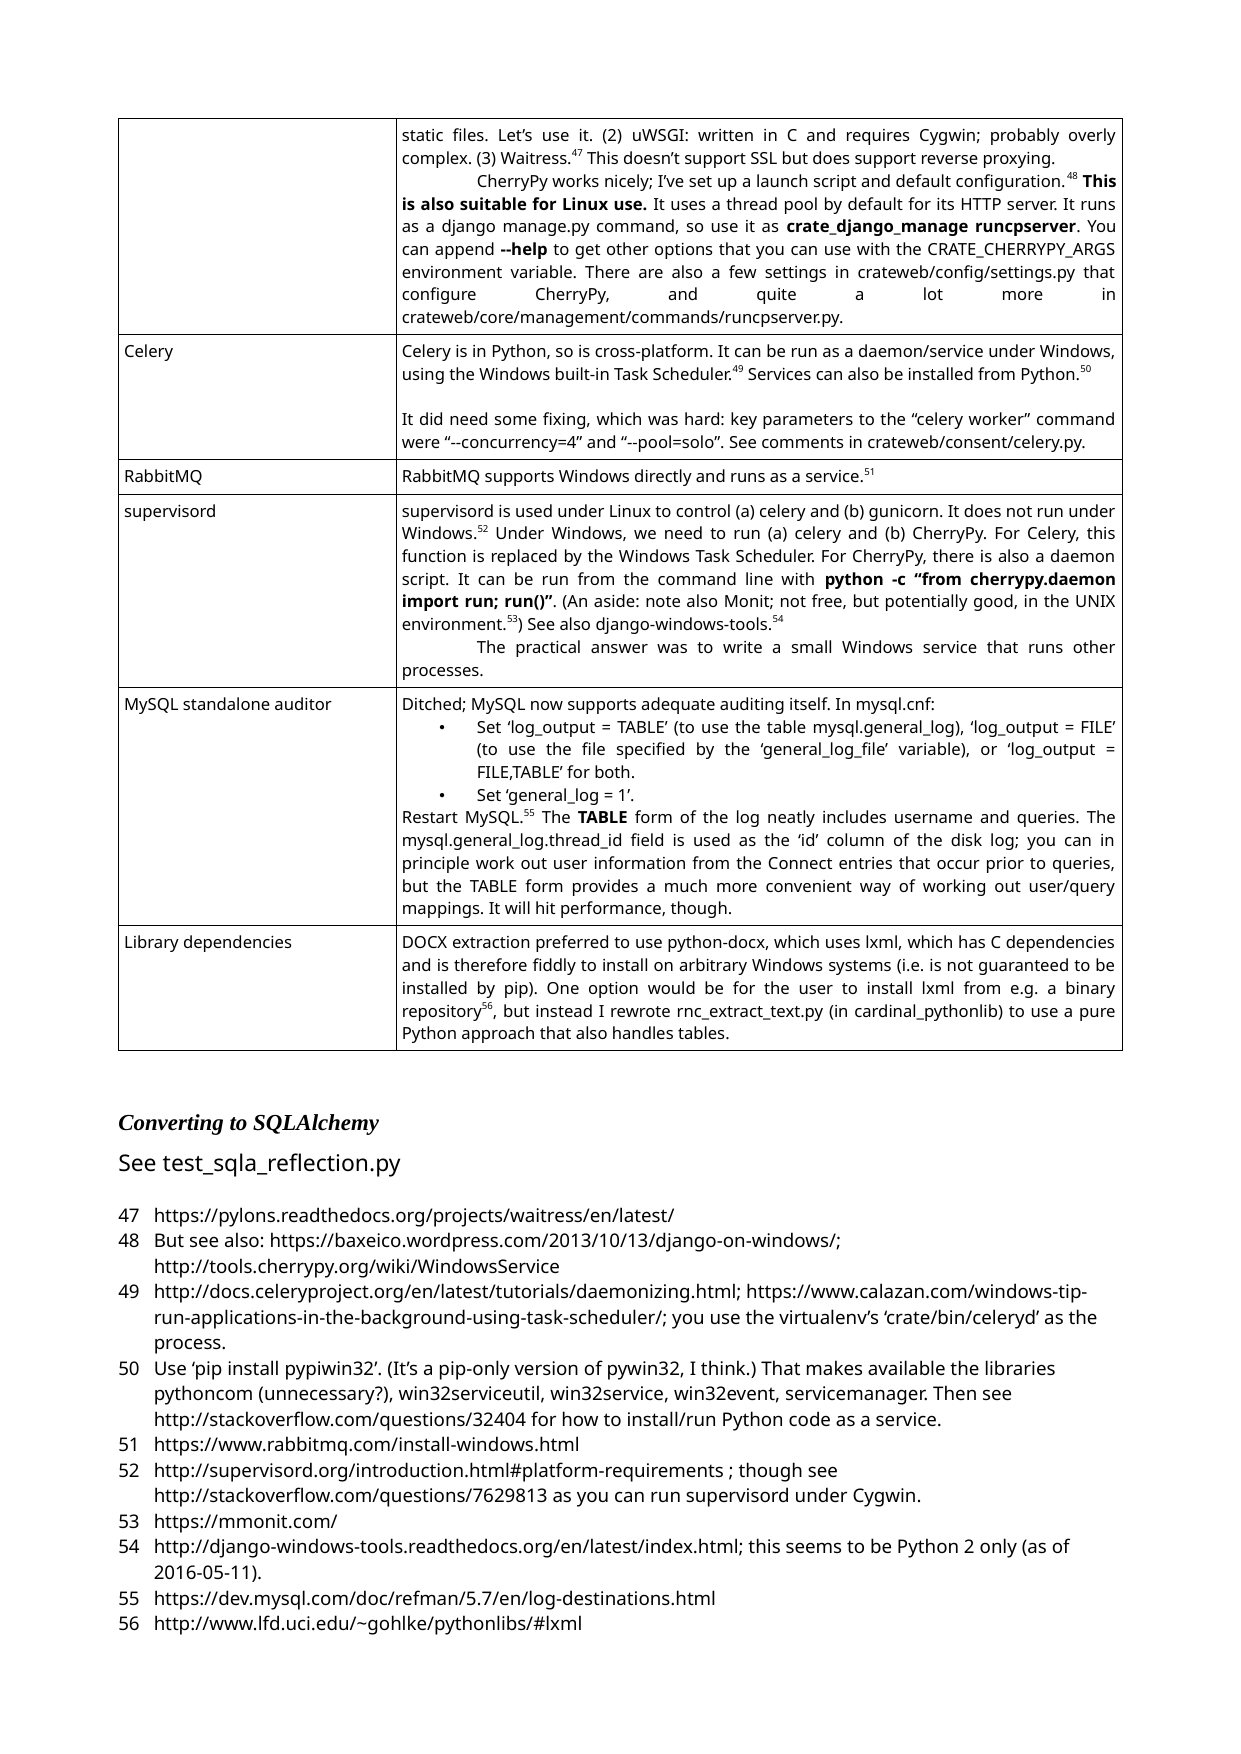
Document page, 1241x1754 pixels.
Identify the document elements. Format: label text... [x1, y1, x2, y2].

table_cell static files. Let’s use it. (2) uWSGI: written in C and requires Cygwin; probably overly complex. (3) Waitress. This doesn’t support SSL but does support reverse proxying. CherryPy works nicely; I’ve set up a launch script and default configuration. This is also suitable for Linux use. It uses a thread pool by default for its HTTP server. It runs as a django manage.py command, so use it as crate_django_manage runcpserver. You can append --help to get other options that you can use with the CRATE_CHERRYPY_ARGS environment variable. There are also a few settings in crateweb/config/settings.py that configure CherryPy, and quite a lot more in crateweb/core/management/commands/runcpserver.py. [397, 119, 1122, 334]
table_cell Ditched; MySQL now supports adequate auditing itself. In mysql.cnf: Set ‘log_output = TABLE’ (to use the table mysql.general_log), ‘log_output = FILE’ (to use the file specified by the ‘general_log_file’ variable), or ‘log_output = FILE,TABLE’ for both. Set ‘general_log = 1’. Restart MySQL. The TABLE form of the log neatly includes username and queries. The mysql.general_log.thread_id field is used as the ‘id’ column of the disk log; you can in principle work out user information from the Connect entries that occur prior to queries, but the TABLE form provides a much more convenient way of working out user/query mappings. It will hit performance, though. [397, 688, 1122, 925]
subtitle Converting to SQLAlchemy [118, 1108, 1122, 1135]
table_cell RabbitMQ supports Windows directly and runs as a service. [397, 460, 1122, 493]
table_cell Celery [119, 335, 396, 459]
table_cell RabbitMQ [119, 460, 396, 493]
table_cell Celery is in Python, so is cross-platform. It can be run as a daemon/service under Windows, using the Windows built-in Task Scheduler. Services can also be installed from Python. It did need some fixing, which was hard: key parameters to the “celery worker” command were “--concurrency=4” and “--pool=solo”. See comments in crateweb/consent/celery.py. [397, 335, 1122, 459]
table_cell DOCX extraction preferred to use python-docx, which uses lxml, which has C dependencies and is therefore fiddly to install on arbitrary Windows systems (i.e. is not guaranteed to be installed by pip). One option would be for the user to install lxml from e.g. a binary repository, but instead I rewrote rnc_extract_text.py (in cardinal_pythonlib) to use a pure Python approach that also handles tables. [397, 926, 1122, 1050]
table_cell supervisord [119, 495, 396, 687]
text See test_sqla_reflection.py [118, 1147, 1122, 1179]
table_cell supervisord is used under Linux to control (a) celery and (b) gunicorn. It does not run under Windows. Under Windows, we need to run (a) celery and (b) CherryPy. For Celery, this function is replaced by the Windows Task Scheduler. For CherryPy, there is also a daemon script. It can be run from the command line with python -c “from cherrypy.daemon import run; run()”. (An aside: note also Monit; not free, but potentially good, in the UNIX environment.) See also django-windows-tools. The practical answer was to write a small Windows service that runs other processes. [397, 495, 1122, 687]
table_cell Library dependencies [119, 926, 396, 1050]
table_cell [119, 119, 396, 334]
table_cell MySQL standalone auditor [119, 688, 396, 925]
